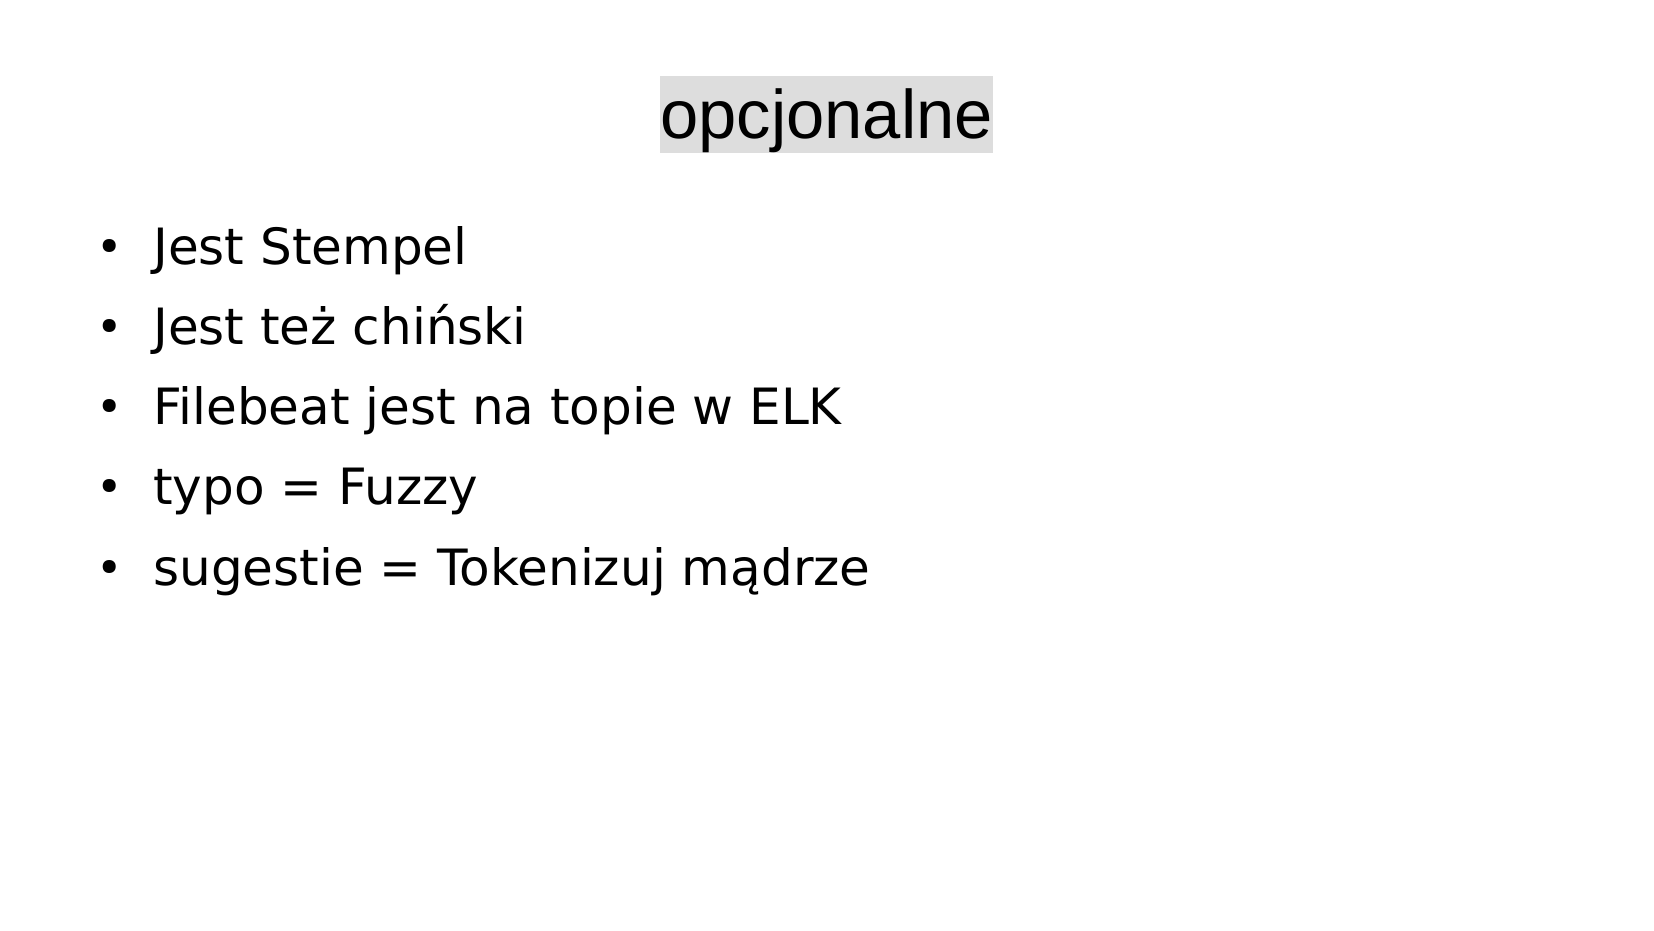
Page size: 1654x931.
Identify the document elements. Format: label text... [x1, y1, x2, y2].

list Jest Stempel Jest też chiński Filebeat jest na topie w ELK typo = Fuzzy sugestie = Tokenizuj mądrze [82, 217, 1571, 758]
title opcjonalne [82, 37, 1571, 193]
